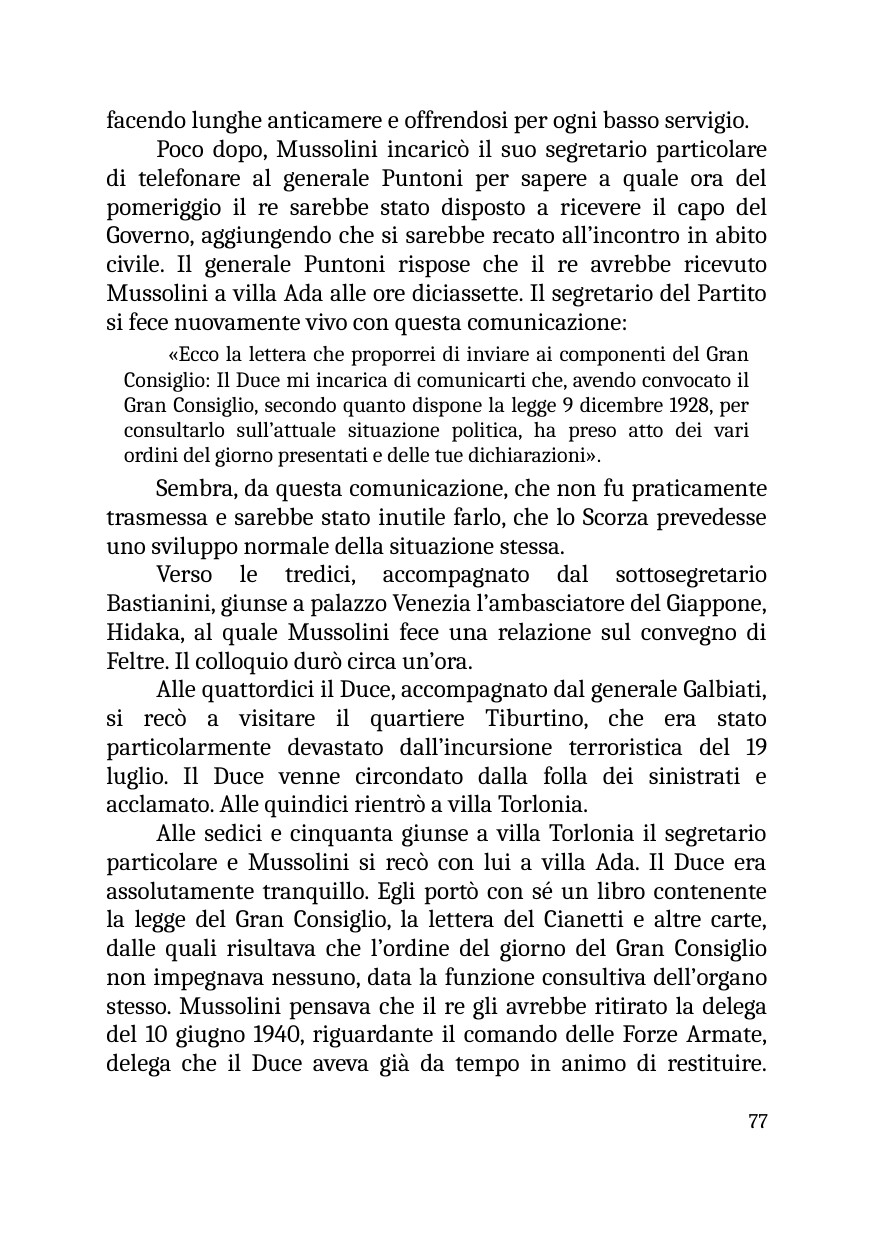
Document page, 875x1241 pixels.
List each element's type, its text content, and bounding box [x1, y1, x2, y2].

text Alle quattordici il Duce, accompagnato dal generale Galbiati, si recò a visitare il quartiere Tiburtino, che era stato particolarmente devastato dall’incursione terroristica del 19 luglio. Il Duce venne circondato dalla folla dei sinistrati e acclamato. Alle quindici rientrò a villa Torlonia. [106, 675, 768, 819]
text Verso le tredici, accompagnato dal sottosegretario Bastianini, giunse a palazzo Venezia l’ambasciatore del Giappone, Hidaka, al quale Mussolini fece una relazione sul convegno di Feltre. Il colloquio durò circa un’ora. [106, 560, 768, 675]
text Alle sedici e cinquanta giunse a villa Torlonia il segretario particolare e Mussolini si recò con lui a villa Ada. Il Duce era assolutamente tranquillo. Egli portò con sé un libro contenente la legge del Gran Consiglio, la lettera del Cianetti e altre carte, dalle quali risultava che l’ordine del giorno del Gran Consiglio non impegnava nessuno, data la funzione consultiva dell’organo stesso. Mussolini pensava che il re gli avrebbe ritirato la delega del 10 giugno 1940, riguardante il comando delle Forze Armate, delega che il Duce aveva già da tempo in animo di restituire. [106, 819, 768, 1078]
text Sembra, da questa comunicazione, che non fu praticamente trasmessa e sarebbe stato inutile farlo, che lo Scorza prevedesse uno sviluppo normale della situazione stessa. [106, 474, 768, 560]
text «Ecco la lettera che proporrei di inviare ai componenti del Gran Consiglio: Il Duce mi incarica di comunicarti che, avendo convocato il Gran Consiglio, secondo quanto dispone la legge 9 dicembre 1928, per consultarlo sull’attuale situazione politica, ha preso atto dei vari ordini del giorno presentati e delle tue dichiarazioni». [124, 342, 750, 468]
text Poco dopo, Mussolini incaricò il suo segretario particolare di telefonare al generale Puntoni per sapere a quale ora del pomeriggio il re sarebbe stato disposto a ricevere il capo del Governo, aggiungendo che si sarebbe recato all’incontro in abito civile. Il generale Puntoni rispose che il re avrebbe ricevuto Mussolini a villa Ada alle ore diciassette. Il segretario del Partito si fece nuovamente vivo con questa comunicazione: [106, 135, 768, 336]
text facendo lunghe anticamere e offrendosi per ogni basso servigio. [106, 106, 768, 135]
